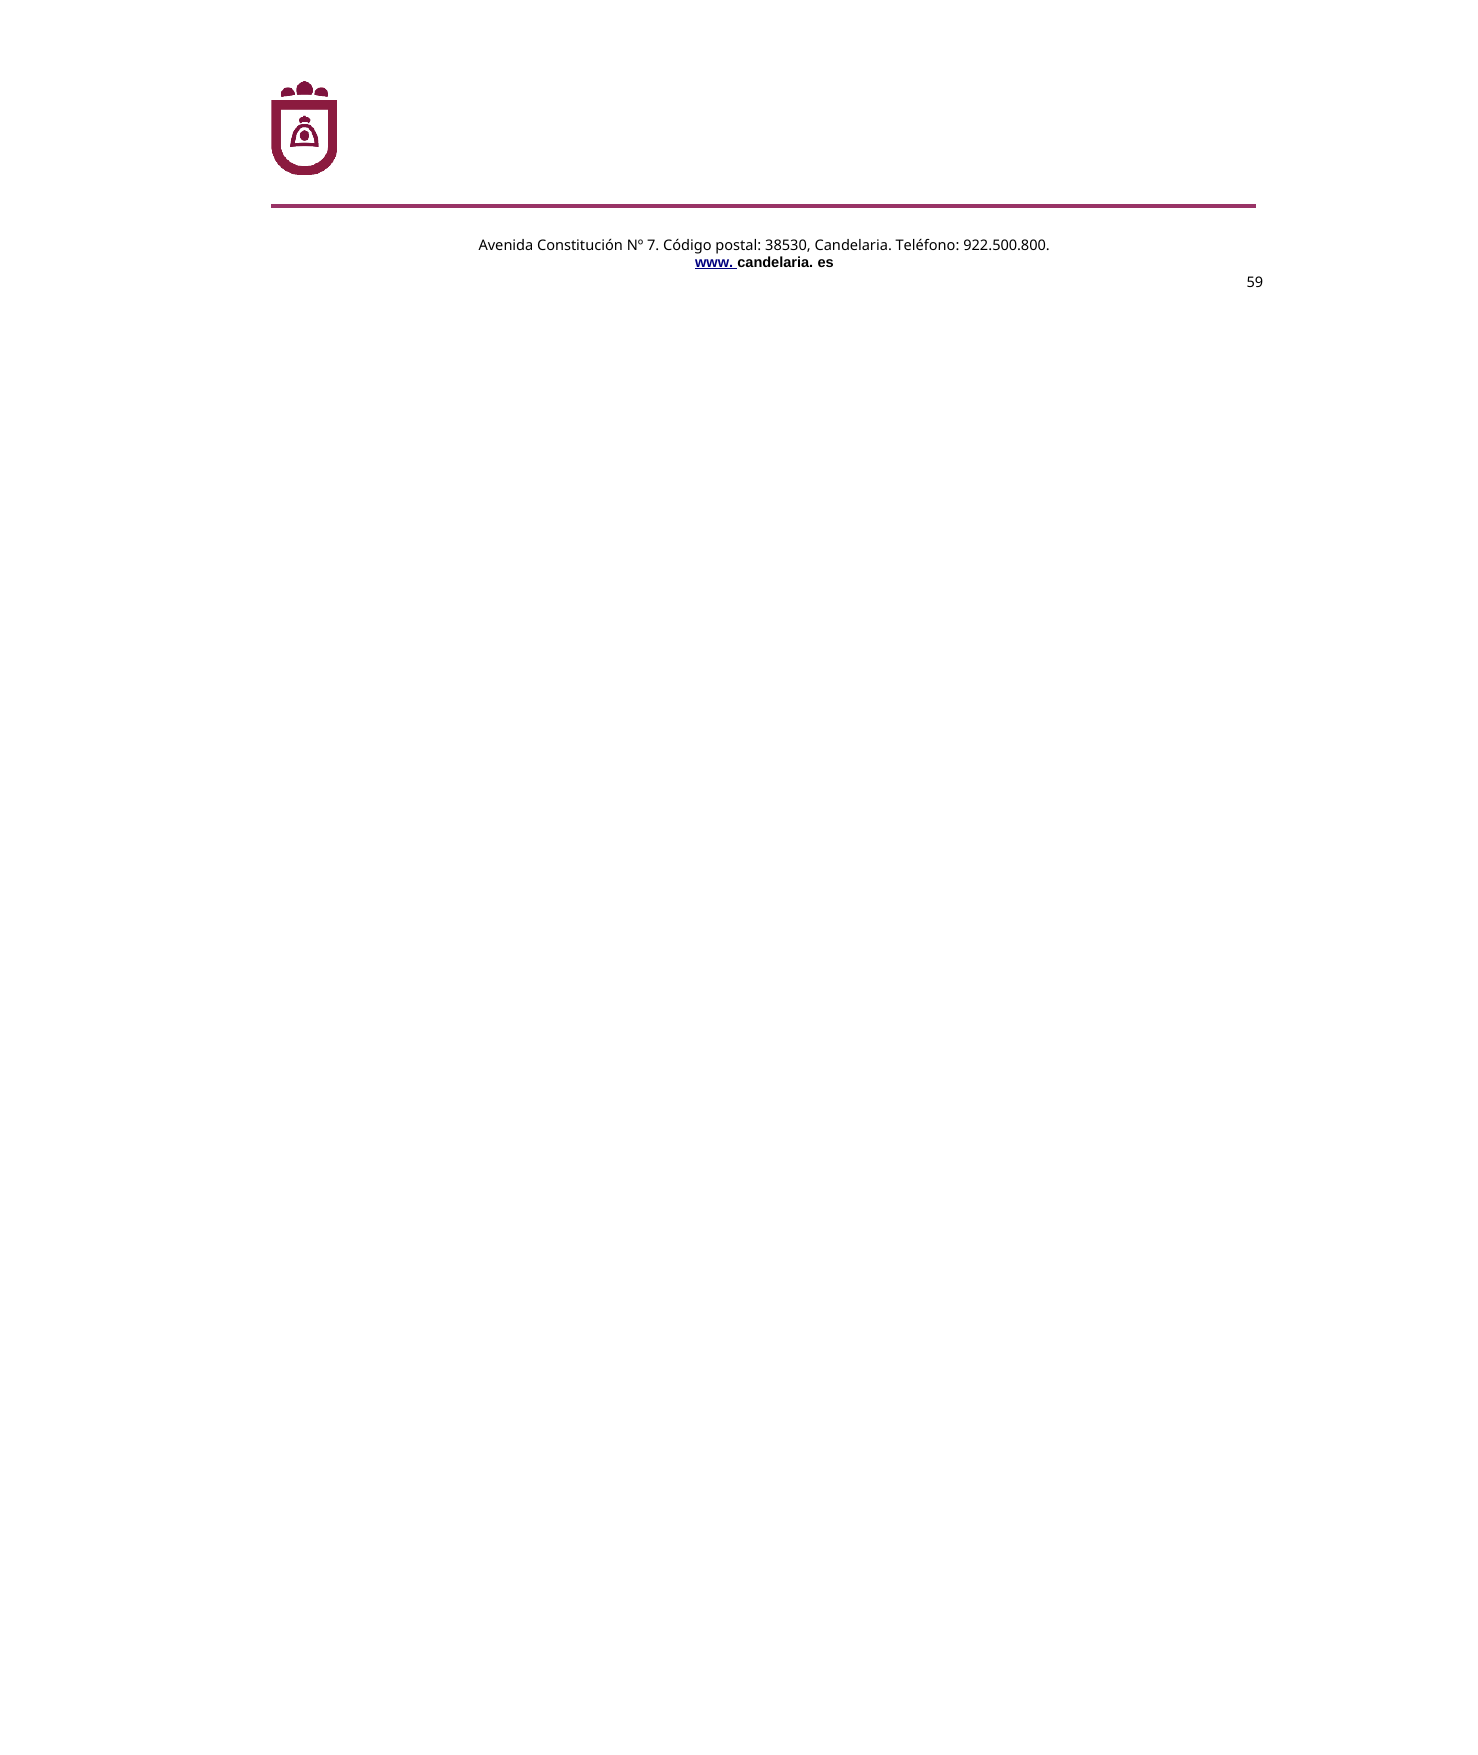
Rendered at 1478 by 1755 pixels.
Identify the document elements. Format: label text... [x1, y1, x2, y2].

text www. candelaria. es [383, 254, 1146, 271]
text Avenida Constitución Nº 7. Código postal: 38530, Candelaria. Teléfono: 922.500.800. [382, 238, 1146, 254]
text 59 [37, 272, 1263, 291]
